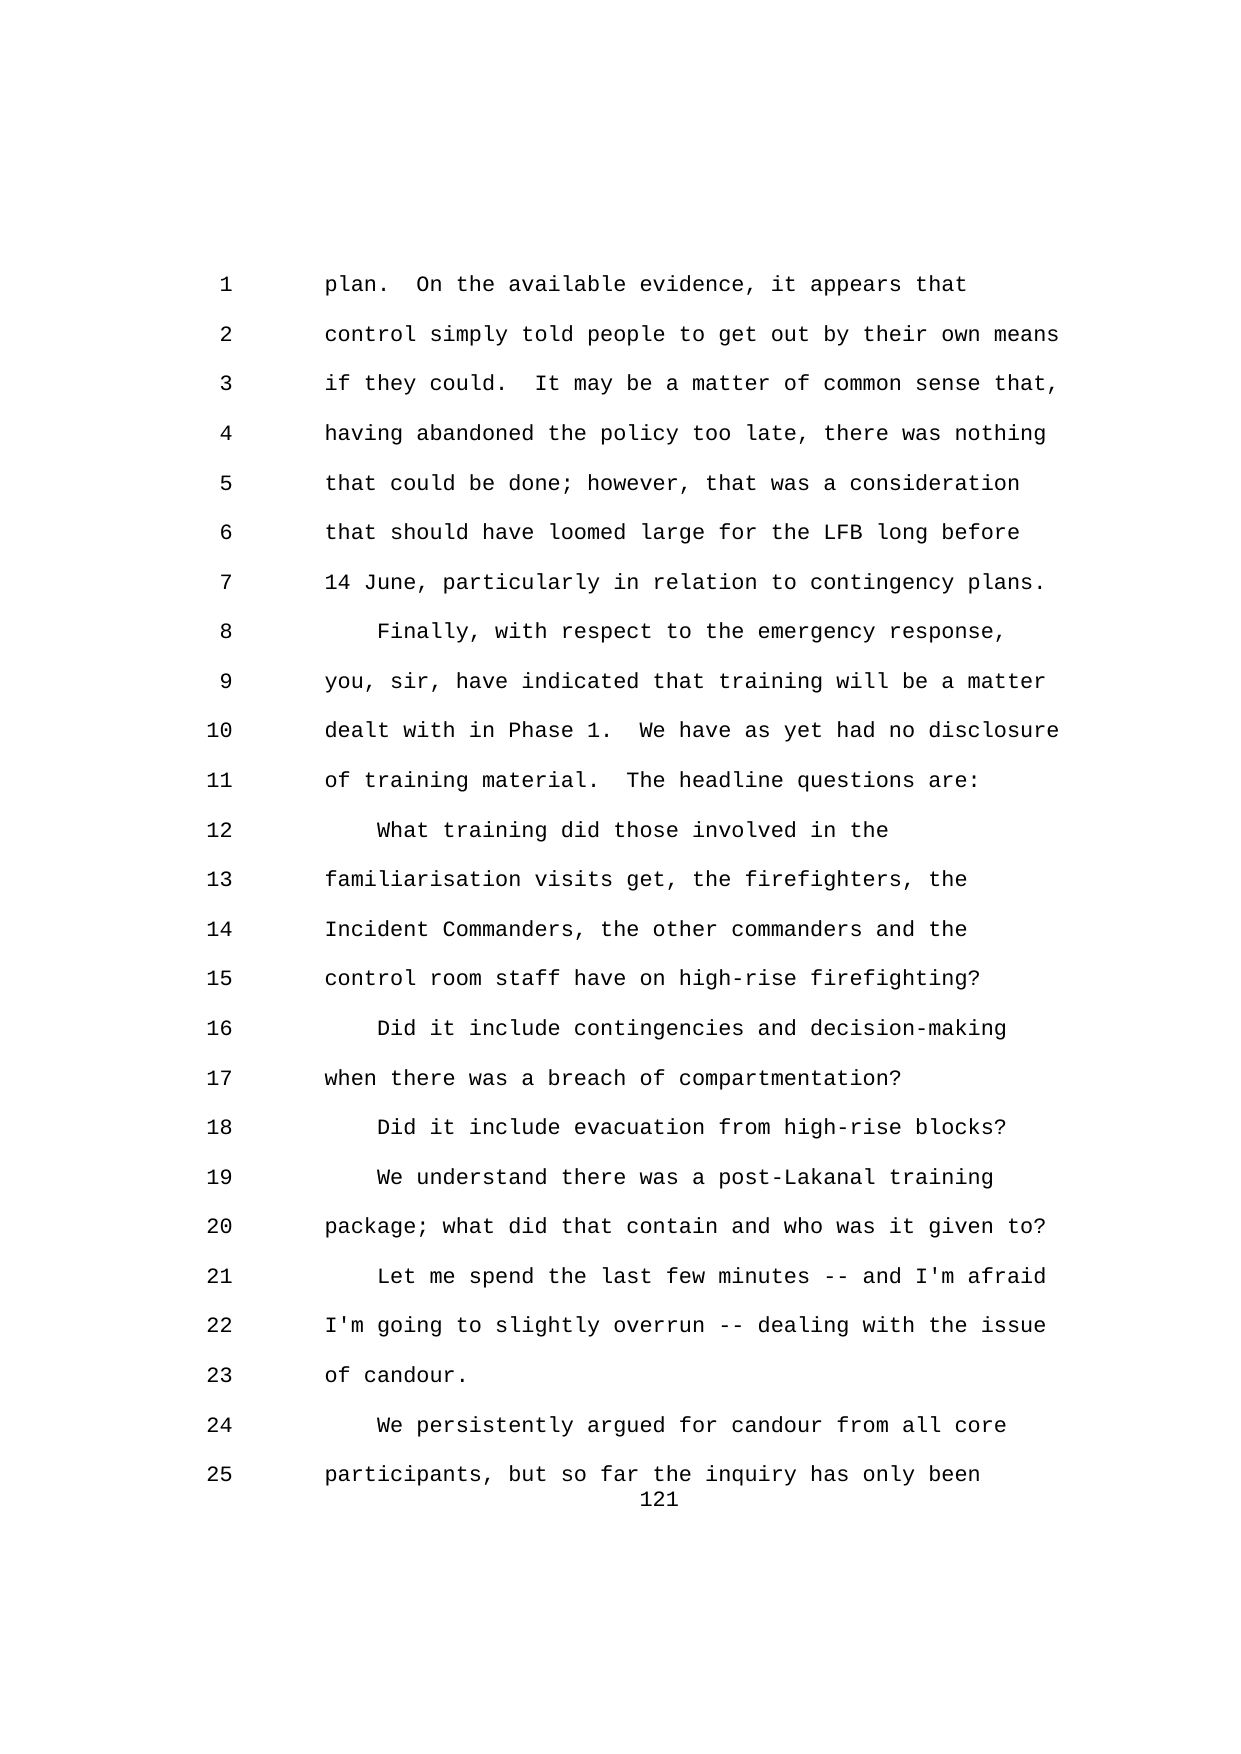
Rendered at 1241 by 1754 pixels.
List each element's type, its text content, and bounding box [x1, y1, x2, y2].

text 1 plan. On the available evidence, it appears that [75, 273, 1165, 298]
text 5 that could be done; however, that was a consideration [75, 472, 1165, 496]
text 11 of training material. The headline questions are: [75, 769, 1165, 794]
text 24 We persistently argued for candour from all core [75, 1414, 1165, 1438]
text 22 I'm going to slightly overrun -- dealing with the issue [75, 1314, 1165, 1339]
text 16 Did it include contingencies and decision-making [75, 1017, 1165, 1042]
text 13 familiarisation visits get, the firefighters, the [75, 868, 1165, 893]
text 15 control room staff have on high-rise firefighting? [75, 967, 1165, 992]
text 121 [75, 1488, 1165, 1513]
text 23 of candour. [75, 1364, 1165, 1389]
text 7 14 June, particularly in relation to contingency plans. [75, 571, 1165, 596]
text 21 Let me spend the last few minutes -- and I'm afraid [75, 1265, 1165, 1290]
text 2 control simply told people to get out by their own means [75, 323, 1165, 348]
text 8 Finally, with respect to the emergency response, [75, 620, 1165, 645]
text 4 having abandoned the policy too late, there was nothing [75, 422, 1165, 447]
text 25 participants, but so far the inquiry has only been [75, 1463, 1165, 1488]
text 3 if they could. It may be a matter of common sense that, [75, 372, 1165, 397]
text 12 What training did those involved in the [75, 819, 1165, 843]
text 14 Incident Commanders, the other commanders and the [75, 918, 1165, 943]
text 19 We understand there was a post-Lakanal training [75, 1166, 1165, 1191]
text 6 that should have loomed large for the LFB long before [75, 521, 1165, 546]
text 18 Did it include evacuation from high-rise blocks? [75, 1116, 1165, 1141]
text 20 package; what did that contain and who was it given to? [75, 1215, 1165, 1240]
text 9 you, sir, have indicated that training will be a matter [75, 670, 1165, 695]
text 10 dealt with in Phase 1. We have as yet had no disclosure [75, 719, 1165, 744]
text 17 when there was a breach of compartmentation? [75, 1067, 1165, 1091]
